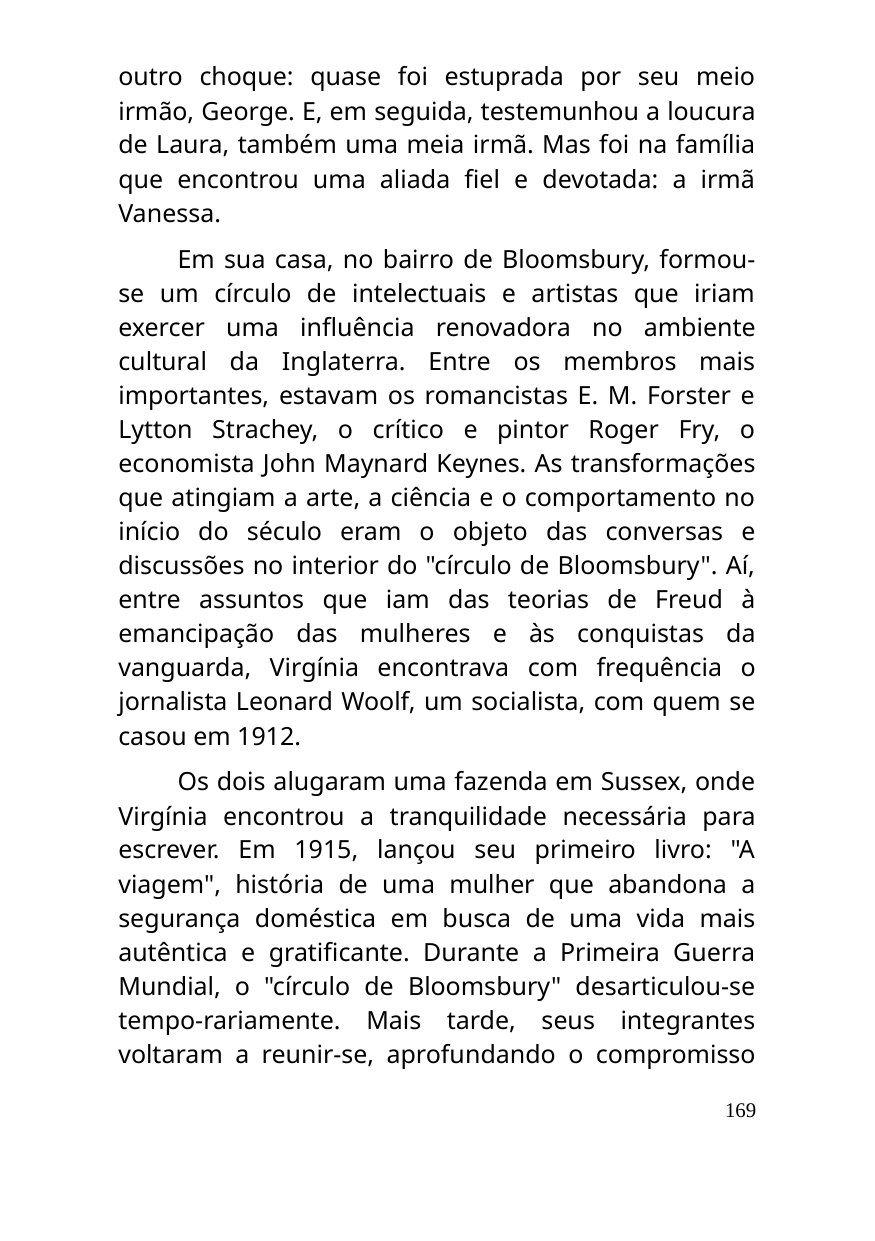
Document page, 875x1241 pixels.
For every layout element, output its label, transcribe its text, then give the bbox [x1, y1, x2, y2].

text Os dois alugaram uma fazenda em Sussex, onde Virgínia encontrou a tranquilidade necessária para escrever. Em 1915, lançou seu primeiro livro: "A viagem", história de uma mulher que abandona a segurança doméstica em busca de uma vida mais autêntica e gratificante. Durante a Primeira Guerra Mundial, o "círculo de Bloomsbury" desarticulou-se tempo-rariamente. Mais tarde, seus integrantes voltaram a reunir-se, aprofundando o compromisso [118, 764, 756, 1071]
text Em sua casa, no bairro de Bloomsbury, formou-se um círculo de intelectuais e artistas que iriam exercer uma influência renovadora no ambiente cultural da Inglaterra. Entre os membros mais importantes, estavam os romancistas E. M. Forster e Lytton Strachey, o crítico e pintor Roger Fry, o economista John Maynard Keynes. As transformações que atingiam a arte, a ciência e o comportamento no início do século eram o objeto das conversas e discussões no interior do "círculo de Bloomsbury". Aí, entre assuntos que iam das teorias de Freud à emancipação das mulheres e às conquistas da vanguarda, Virgínia encontrava com frequência o jornalista Leonard Woolf, um socialista, com quem se casou em 1912. [118, 241, 756, 752]
text outro choque: quase foi estuprada por seu meio irmão, George. E, em seguida, testemunhou a loucura de Laura, também uma meia irmã. Mas foi na família que encontrou uma aliada fiel e devotada: a irmã Vanessa. [118, 59, 756, 229]
